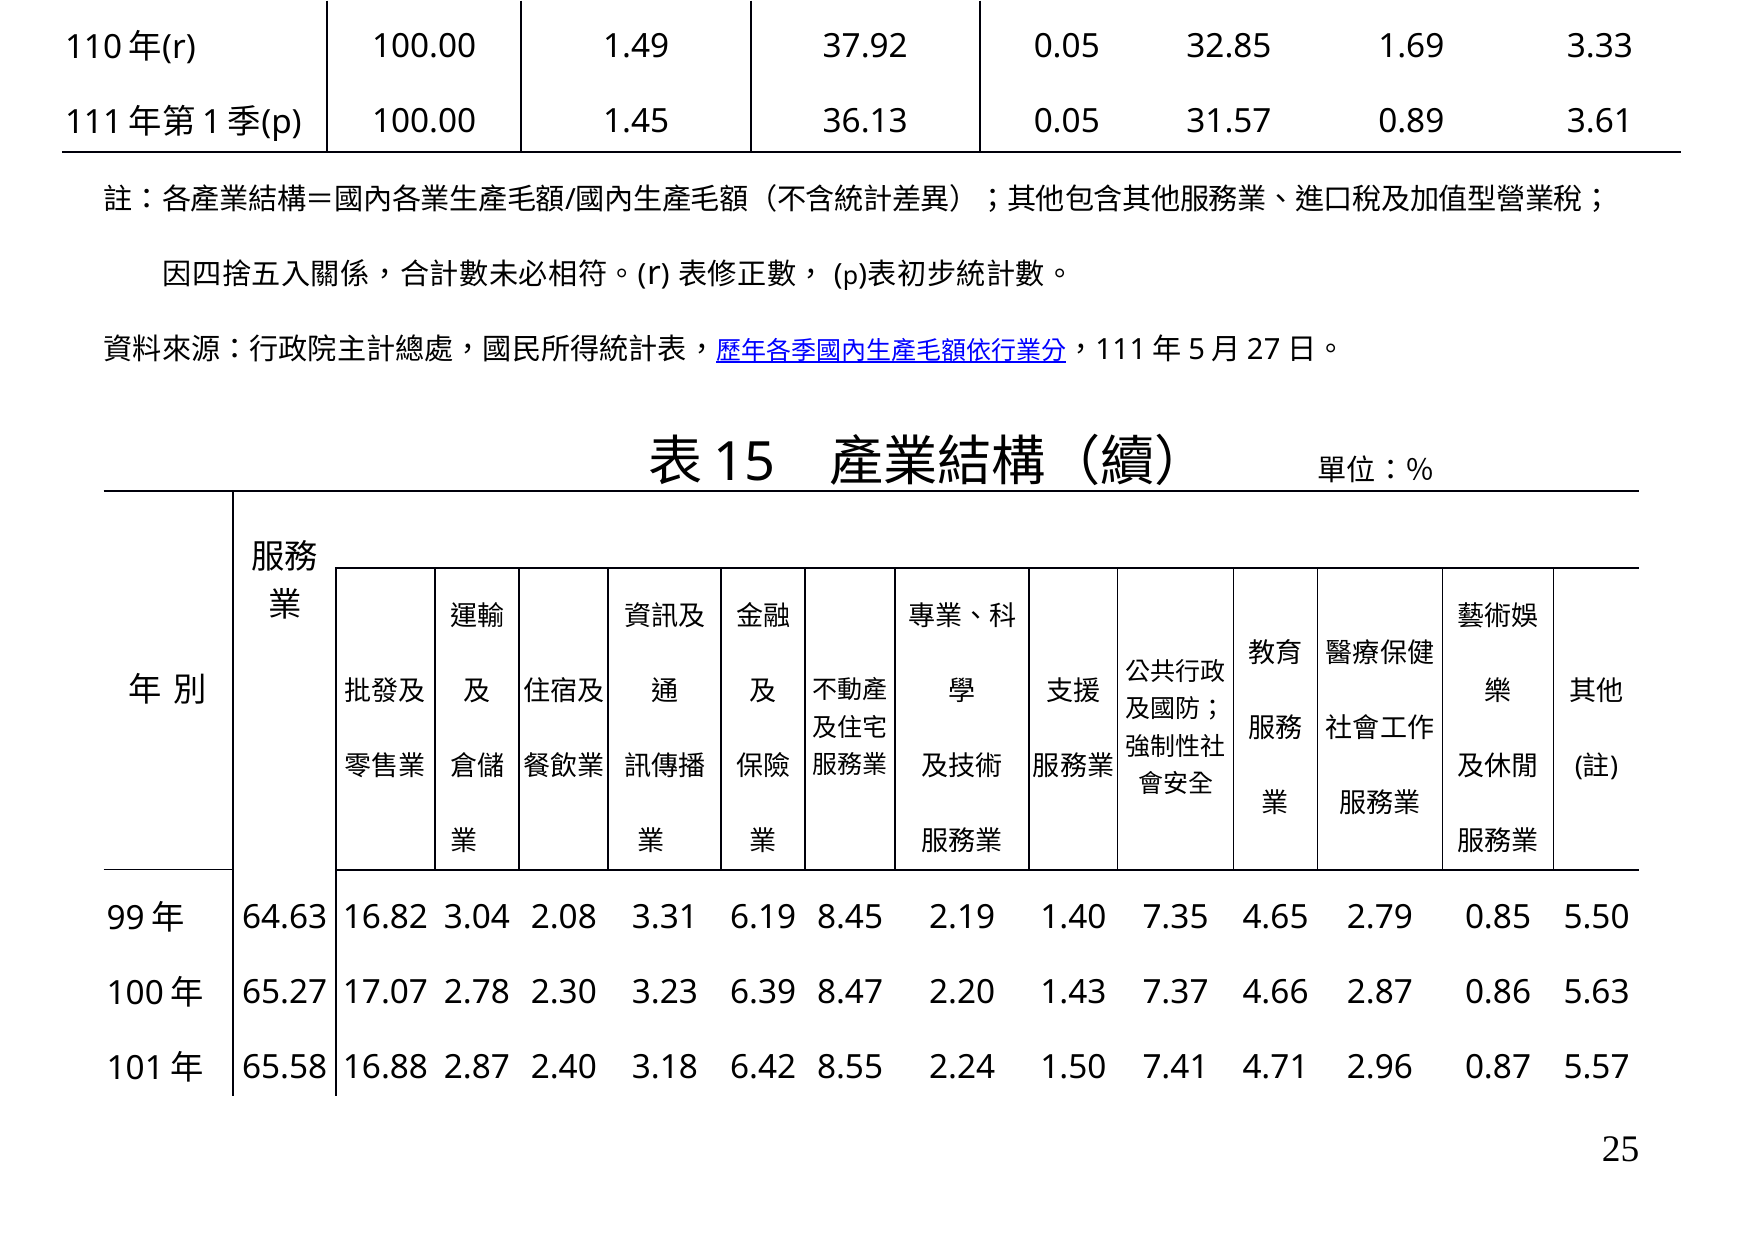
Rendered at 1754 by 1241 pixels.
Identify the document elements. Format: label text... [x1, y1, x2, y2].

table_cell 4.71 [1233, 1021, 1317, 1096]
table_cell 3.61 [1519, 76, 1681, 151]
table_cell 65.27 [234, 946, 335, 1021]
table_cell 36.13 [752, 76, 979, 151]
table_cell 醫療保健 社會工作 服務業 [1318, 569, 1442, 869]
table_cell 2.40 [519, 1021, 608, 1096]
table_cell 教育 服務業 [1234, 569, 1317, 869]
table_cell 其他 (註) [1554, 569, 1639, 869]
table_cell 0.05 [981, 1, 1154, 76]
table_cell 5.50 [1554, 871, 1639, 946]
table_cell 0.05 [981, 76, 1154, 151]
table_cell 批發及 零售業 [337, 569, 434, 869]
subtitle 表15 產業結構（續） 單位：％ [443, 415, 1639, 490]
table_cell 111年第1季(p) [62, 76, 326, 151]
table_cell 1.50 [1029, 1021, 1118, 1096]
table_cell 8.55 [805, 1021, 895, 1096]
table_cell 3.23 [608, 946, 721, 1021]
table_cell 運輸及 倉儲業 [436, 569, 518, 869]
table_cell 37.92 [752, 1, 979, 76]
table_cell 資訊及通 訊傳播業 [609, 569, 720, 869]
table_cell 100.00 [328, 1, 520, 76]
table_cell 2.87 [1317, 946, 1442, 1021]
table_cell 1.45 [522, 76, 750, 151]
table_cell 金融及 保險業 [722, 569, 804, 869]
table_cell 64.63 [234, 869, 335, 946]
table_cell 2.79 [1317, 871, 1442, 946]
table_cell 支援 服務業 [1030, 569, 1117, 869]
table_cell 1.49 [522, 1, 750, 76]
table_cell 2.19 [895, 871, 1029, 946]
table_cell 4.65 [1233, 871, 1317, 946]
table_cell 6.39 [721, 946, 805, 1021]
table_cell 4.66 [1233, 946, 1317, 1021]
table_cell 1.43 [1029, 946, 1118, 1021]
table_cell 3.31 [608, 871, 721, 946]
table_cell 16.88 [337, 1021, 434, 1096]
table_cell 7.35 [1118, 871, 1233, 946]
table_cell 公共行政 及國防；強制性社會安全 [1118, 569, 1233, 869]
table_cell 1.40 [1029, 871, 1118, 946]
table_cell 0.85 [1442, 871, 1553, 946]
table_cell 藝術娛樂 及休閒 服務業 [1443, 569, 1553, 869]
table_cell 2.24 [895, 1021, 1029, 1096]
table_cell 0.89 [1304, 76, 1518, 151]
table_cell 100.00 [328, 76, 520, 151]
table_cell 17.07 [337, 946, 434, 1021]
table_cell 100年 [104, 946, 232, 1021]
table_cell 2.96 [1317, 1021, 1442, 1096]
table_cell 99年 [104, 870, 232, 946]
table_cell 專業、科學 及技術 服務業 [896, 569, 1028, 869]
table_cell 101年 [104, 1021, 232, 1096]
table_cell 7.37 [1118, 946, 1233, 1021]
table_cell 2.30 [519, 946, 608, 1021]
table_cell 2.08 [519, 871, 608, 946]
table_cell 2.87 [435, 1021, 519, 1096]
table_cell 6.42 [721, 1021, 805, 1096]
table_cell 8.45 [805, 871, 895, 946]
table_cell 3.04 [435, 871, 519, 946]
table_cell 31.57 [1154, 76, 1304, 151]
table_cell 7.41 [1118, 1021, 1233, 1096]
table_cell 110年(r) [62, 1, 326, 76]
table_cell 不動產及住宅服務業 [806, 569, 894, 869]
table_cell 1.69 [1304, 1, 1518, 76]
table_header 年 別 [104, 492, 232, 869]
text 資料來源：行政院主計總處，國民所得統計表，歷年各季國內生產毛額依行業分，111年5月27日。 [103, 303, 1639, 378]
table_cell 6.19 [721, 871, 805, 946]
table_header 服務業 [234, 492, 336, 869]
table_cell 5.57 [1554, 1021, 1639, 1096]
table_cell 2.20 [895, 946, 1029, 1021]
table_cell 3.33 [1519, 1, 1681, 76]
table_cell 2.78 [435, 946, 519, 1021]
table_header [336, 492, 1639, 567]
table_cell 住宿及 餐飲業 [520, 569, 607, 869]
table_cell 3.18 [608, 1021, 721, 1096]
text 註：各產業結構＝國內各業生產毛額/國內生產毛額（不含統計差異）；其他包含其他服務業、進口稅及加值型營業稅；因四捨五入關係，合計數未必相符。(r) 表修正數， (p)表初步統計數。 [103, 153, 1639, 303]
table_cell 0.86 [1442, 946, 1553, 1021]
table_cell 32.85 [1154, 1, 1304, 76]
table_cell 0.87 [1442, 1021, 1553, 1096]
table_cell 65.58 [234, 1021, 335, 1096]
table_cell 5.63 [1554, 946, 1639, 1021]
table_cell 16.82 [337, 871, 434, 946]
table_cell 8.47 [805, 946, 895, 1021]
